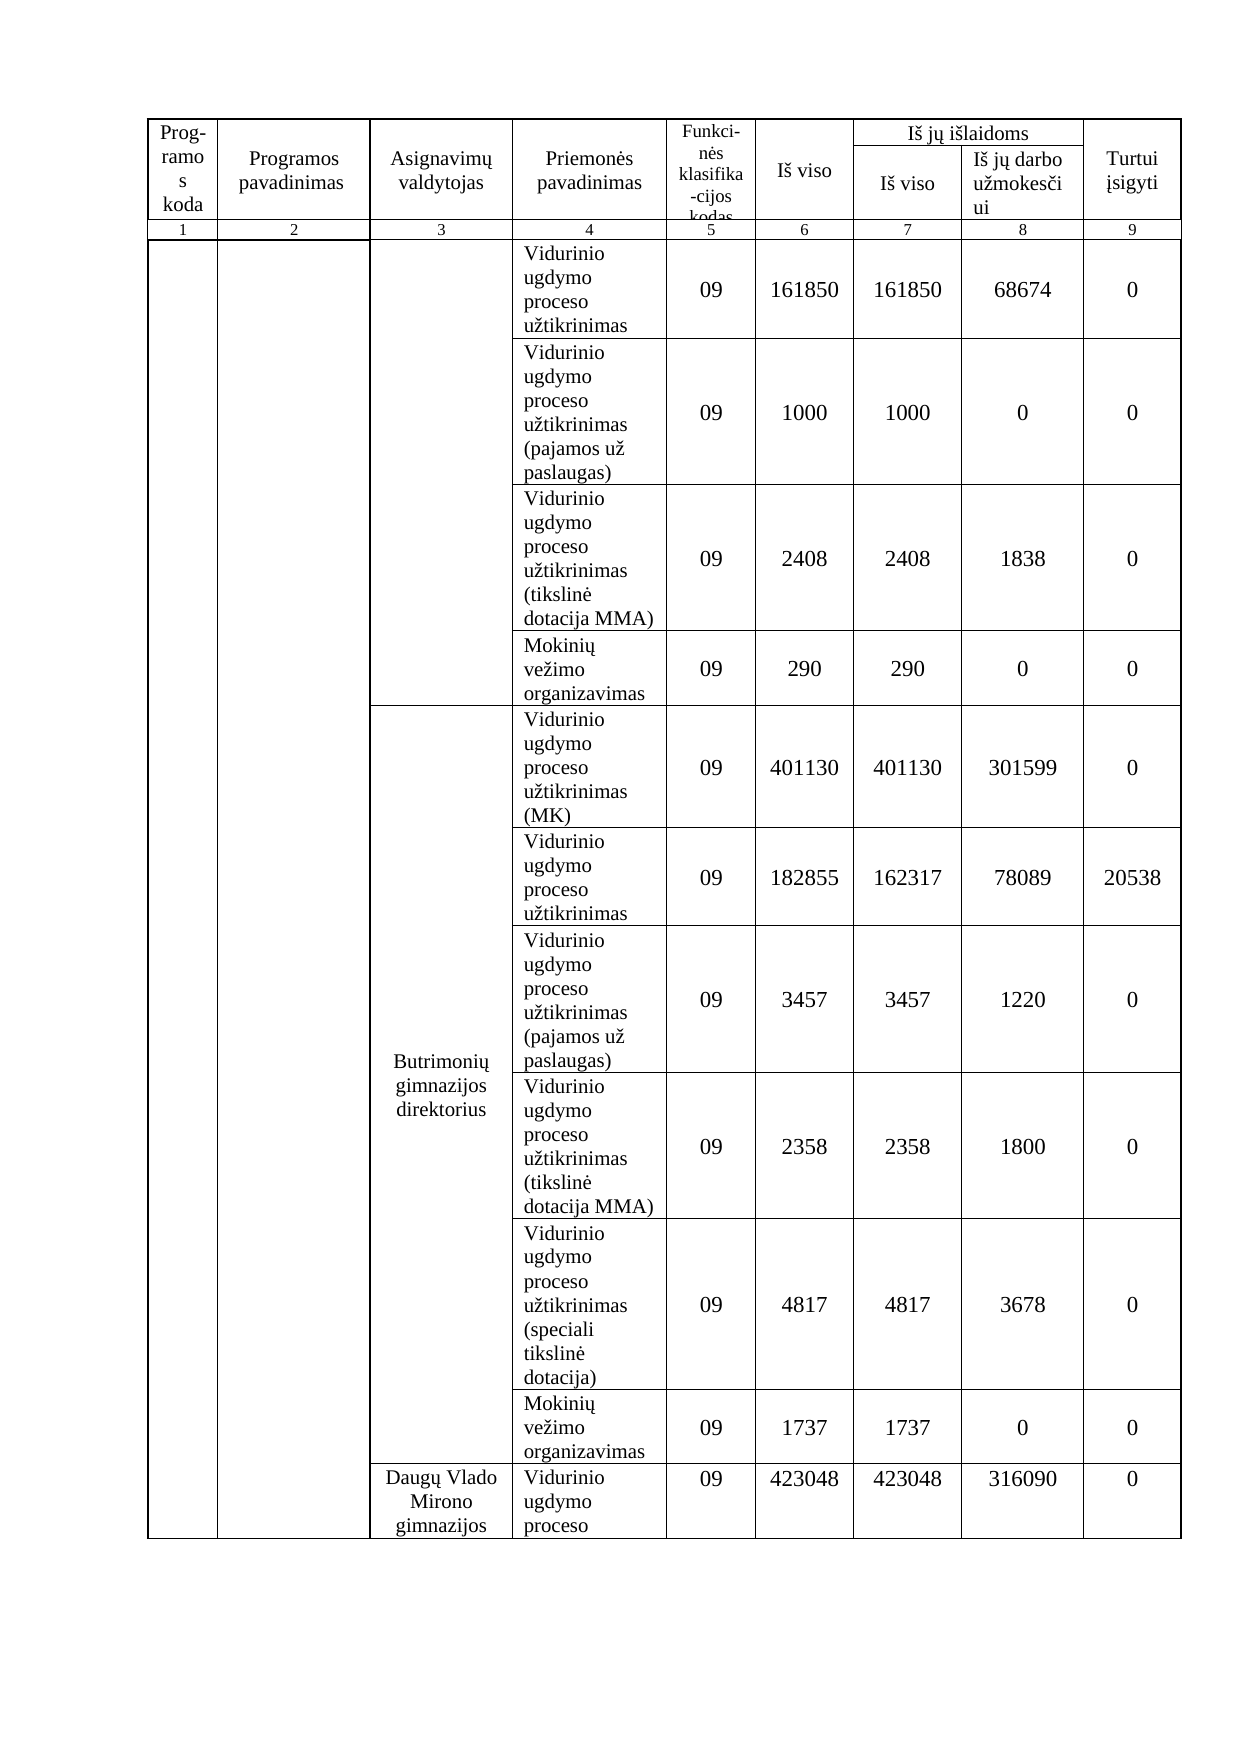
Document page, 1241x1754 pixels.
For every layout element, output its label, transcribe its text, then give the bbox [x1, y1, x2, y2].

table_cell Vidurinio ugdymo proceso užtikrinimas (MK) [513, 706, 666, 827]
table_cell 09 [667, 240, 755, 337]
table_cell 1220 [962, 926, 1083, 1072]
table_cell 6 [756, 220, 853, 239]
table_cell 316090 [962, 1464, 1083, 1537]
table_header Iš jų išlaidoms [854, 120, 1083, 145]
table_cell Daugų Vlado Mirono gimnazijos [371, 1464, 512, 1537]
table_cell 0 [1084, 926, 1180, 1072]
table_cell 0 [1084, 339, 1180, 484]
table_cell 78089 [962, 828, 1083, 925]
table_cell 0 [962, 631, 1083, 705]
table_cell 9 [1084, 220, 1181, 239]
table_cell 1737 [854, 1390, 961, 1463]
table_cell 3457 [756, 926, 853, 1072]
table_cell 1 [148, 220, 217, 239]
table_cell 0 [1084, 706, 1180, 827]
table_cell 301599 [962, 706, 1083, 827]
table_cell 401130 [756, 706, 853, 827]
table_cell 2 [218, 220, 369, 239]
table_cell 2358 [854, 1073, 961, 1218]
table_cell [218, 241, 369, 1537]
table_cell 0 [1084, 631, 1180, 705]
table_cell 161850 [756, 240, 853, 337]
table_cell 182855 [756, 828, 853, 925]
table_cell 7 [854, 220, 961, 239]
table_cell 09 [667, 339, 755, 484]
table_cell 2358 [756, 1073, 853, 1218]
table_cell 4817 [756, 1219, 853, 1389]
table_header Programos pavadinimas [218, 120, 369, 219]
table_cell 4817 [854, 1219, 961, 1389]
table_cell 09 [667, 828, 755, 925]
table_cell Mokinių vežimo organizavimas [513, 1390, 666, 1463]
table_cell 0 [1084, 240, 1180, 337]
table_header Asignavimų valdytojas [371, 120, 512, 219]
table_cell Iš viso [854, 146, 961, 219]
table_cell 0 [1084, 1219, 1180, 1389]
table_cell 20538 [1084, 828, 1180, 925]
table_cell [371, 240, 512, 705]
table_cell 162317 [854, 828, 961, 925]
table_cell 68674 [962, 240, 1083, 337]
table_cell Mokinių vežimo organizavimas [513, 631, 666, 705]
table_cell Vidurinio ugdymo proceso užtikrinimas (pajamos už paslaugas) [513, 339, 666, 484]
table_cell 161850 [854, 240, 961, 337]
table_cell 09 [667, 1073, 755, 1218]
table_cell 09 [667, 926, 755, 1072]
table_cell Vidurinio ugdymo proceso užtikrinimas [513, 240, 666, 337]
table_header Turtui įsigyti [1084, 120, 1180, 219]
table_cell 0 [962, 339, 1083, 484]
table_cell 290 [756, 631, 853, 705]
table_header Funkci-nės klasifika-cijos kodas [667, 120, 755, 219]
table_cell Vidurinio ugdymo proceso užtikrinimas [513, 828, 666, 925]
table_cell Vidurinio ugdymo proceso užtikrinimas (speciali tikslinė dotacija) [513, 1219, 666, 1389]
table_cell Vidurinio ugdymo proceso [513, 1464, 666, 1537]
table_cell 1800 [962, 1073, 1083, 1218]
table_cell 09 [667, 485, 755, 630]
table_cell 4 [513, 220, 666, 239]
table_cell 3678 [962, 1219, 1083, 1389]
table_cell 09 [667, 631, 755, 705]
table_cell 423048 [854, 1464, 961, 1537]
table_cell 09 [667, 1464, 755, 1537]
table_cell 09 [667, 1219, 755, 1389]
table_cell 09 [667, 1390, 755, 1463]
table_cell 8 [962, 220, 1083, 239]
table_cell Vidurinio ugdymo proceso užtikrinimas (tikslinė dotacija MMA) [513, 485, 666, 630]
table_cell Vidurinio ugdymo proceso užtikrinimas (pajamos už paslaugas) [513, 926, 666, 1072]
table_cell 2408 [854, 485, 961, 630]
table_cell 1000 [756, 339, 853, 484]
table_header Iš viso [756, 120, 853, 219]
table_cell 09 [667, 706, 755, 827]
table_cell 1000 [854, 339, 961, 484]
table_header Prog-ramos kodas [149, 120, 217, 219]
table_cell 3457 [854, 926, 961, 1072]
table_cell 1737 [756, 1390, 853, 1463]
table_cell Butrimonių gimnazijos direktorius [371, 706, 512, 1463]
table_cell 0 [1084, 485, 1180, 630]
table_cell 2408 [756, 485, 853, 630]
table_header Priemonės pavadinimas [513, 120, 666, 219]
table_cell 290 [854, 631, 961, 705]
table_cell 3 [371, 220, 512, 239]
table_cell 0 [1084, 1073, 1180, 1218]
table_cell 5 [667, 220, 755, 239]
table_cell 423048 [756, 1464, 853, 1537]
table_cell [149, 241, 217, 1537]
table_cell 0 [962, 1390, 1083, 1463]
table_cell 0 [1084, 1464, 1180, 1537]
table_cell 0 [1084, 1390, 1180, 1463]
table_cell 1838 [962, 485, 1083, 630]
table_cell Vidurinio ugdymo proceso užtikrinimas (tikslinė dotacija MMA) [513, 1073, 666, 1218]
table_cell 401130 [854, 706, 961, 827]
table_cell Iš jų darbo užmokesčiui [962, 146, 1083, 219]
